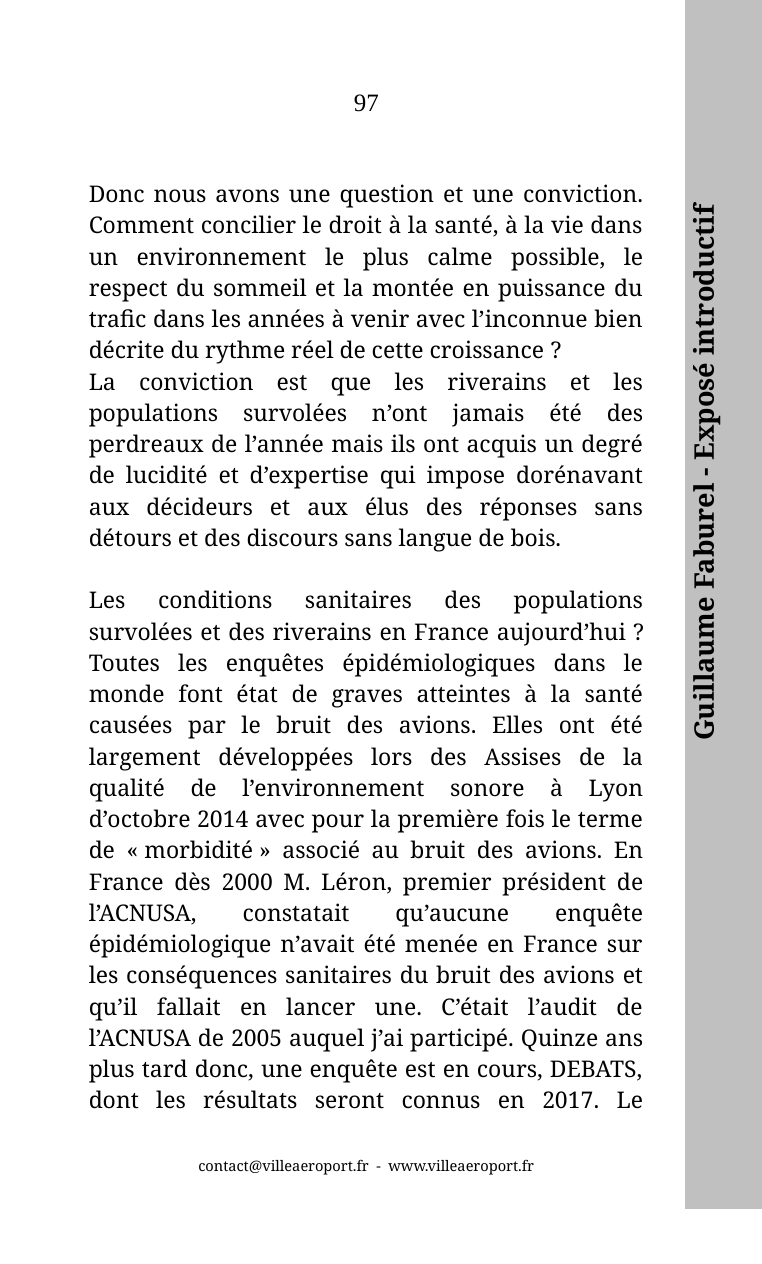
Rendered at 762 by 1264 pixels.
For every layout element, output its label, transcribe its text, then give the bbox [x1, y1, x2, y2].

text Donc nous avons une question et une conviction. Comment concilier le droit à la santé, à la vie dans un environnement le plus calme possible, le respect du sommeil et la montée en puissance du trafic dans les années à venir avec l’inconnue bien décrite du rythme réel de cette croissance ? [88, 178, 644, 366]
text Guillaume Faburel - Exposé introductif [685, 187, 762, 741]
text Les conditions sanitaires des populations survolées et des riverains en France aujourd’hui ? Toutes les enquêtes épidémiologiques dans le monde font état de graves atteintes à la santé causées par le bruit des avions. Elles ont été largement développées lors des Assises de la qualité de l’environnement sonore à Lyon d’octobre 2014 avec pour la première fois le terme de « morbidité » associé au bruit des avions. En France dès 2000 M. Léron, premier président de l’ACNUSA, constatait qu’aucune enquête épidémiologique n’avait été menée en France sur les conséquences sanitaires du bruit des avions et qu’il fallait en lancer une. C’était l’audit de l’ACNUSA de 2005 auquel j’ai participé. Quinze ans plus tard donc, une enquête est en cours, DEBATS, dont les résultats seront connus en 2017. Le [88, 584, 644, 1116]
text La conviction est que les riverains et les populations survolées n’ont jamais été des perdreaux de l’année mais ils ont acquis un degré de lucidité et d’expertise qui impose dorénavant aux décideurs et aux élus des réponses sans détours et des discours sans langue de bois. [88, 366, 644, 553]
